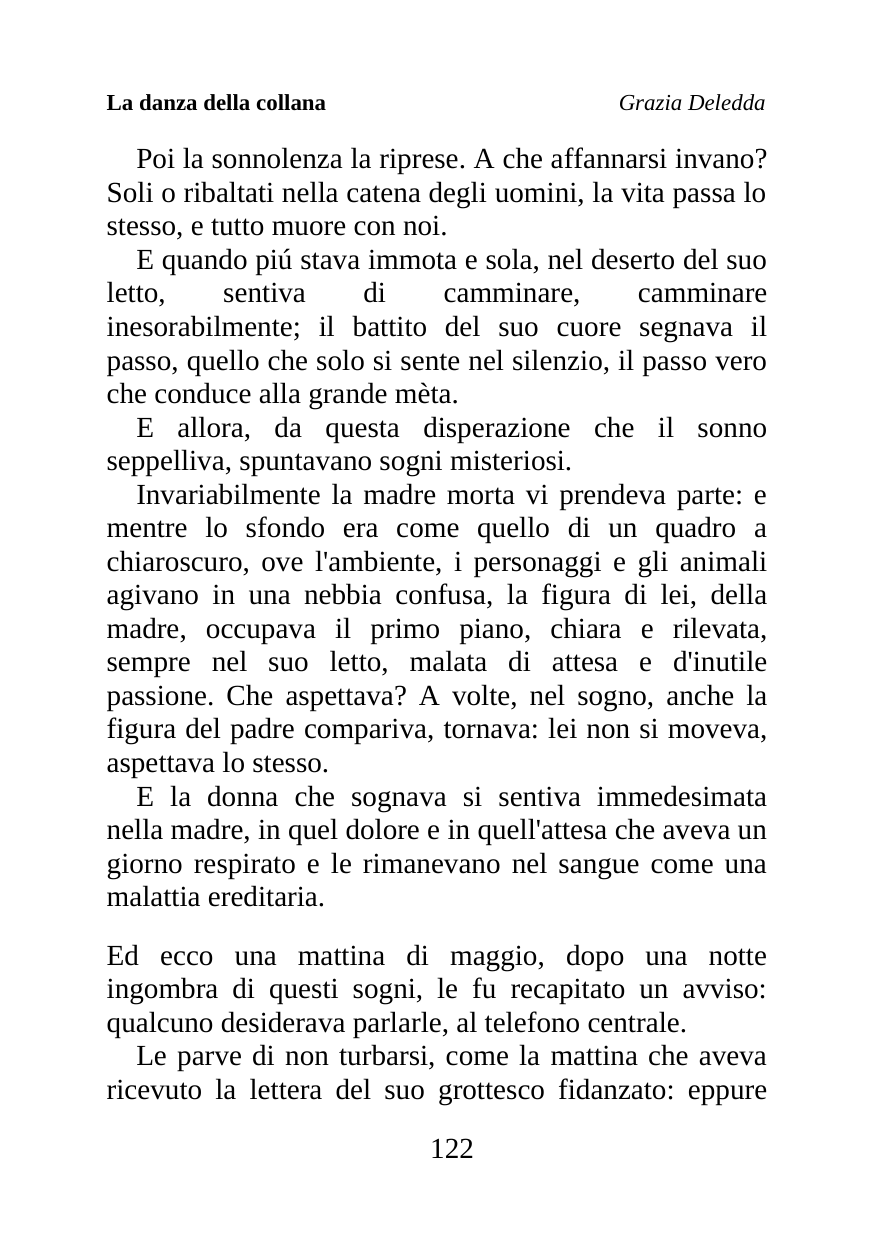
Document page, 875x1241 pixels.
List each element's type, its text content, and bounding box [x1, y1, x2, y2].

text E la donna che sognava si sentiva immedesimata nella madre, in quel dolore e in quell'attesa che aveva un giorno respirato e le rimanevano nel sangue come una malattia ereditaria. [106, 779, 768, 913]
text E allora, da questa disperazione che il sonno seppelliva, spuntavano sogni misteriosi. [106, 410, 768, 477]
text E quando piú stava immota e sola, nel deserto del suo letto, sentiva di camminare, camminare inesorabilmente; il battito del suo cuore segnava il passo, quello che solo si sente nel silenzio, il passo vero che conduce alla grande mèta. [106, 242, 768, 410]
text Poi la sonnolenza la riprese. A che affannarsi invano? Soli o ribaltati nella catena degli uomini, la vita passa lo stesso, e tutto muore con noi. [106, 141, 768, 242]
text Ed ecco una mattina di maggio, dopo una notte ingombra di questi sogni, le fu recapitato un avviso: qualcuno desiderava parlarle, al telefono centrale. [106, 938, 768, 1038]
text Invariabilmente la madre morta vi prendeva parte: e mentre lo sfondo era come quello di un quadro a chiaroscuro, ove l'ambiente, i personaggi e gli animali agivano in una nebbia confusa, la figura di lei, della madre, occupava il primo piano, chiara e rilevata, sempre nel suo letto, malata di attesa e d'inutile passione. Che aspettava? A volte, nel sogno, anche la figura del padre compariva, tornava: lei non si moveva, aspettava lo stesso. [106, 477, 768, 779]
text Le parve di non turbarsi, come la mattina che aveva ricevuto la lettera del suo grottesco fidanzato: eppure [106, 1038, 768, 1106]
